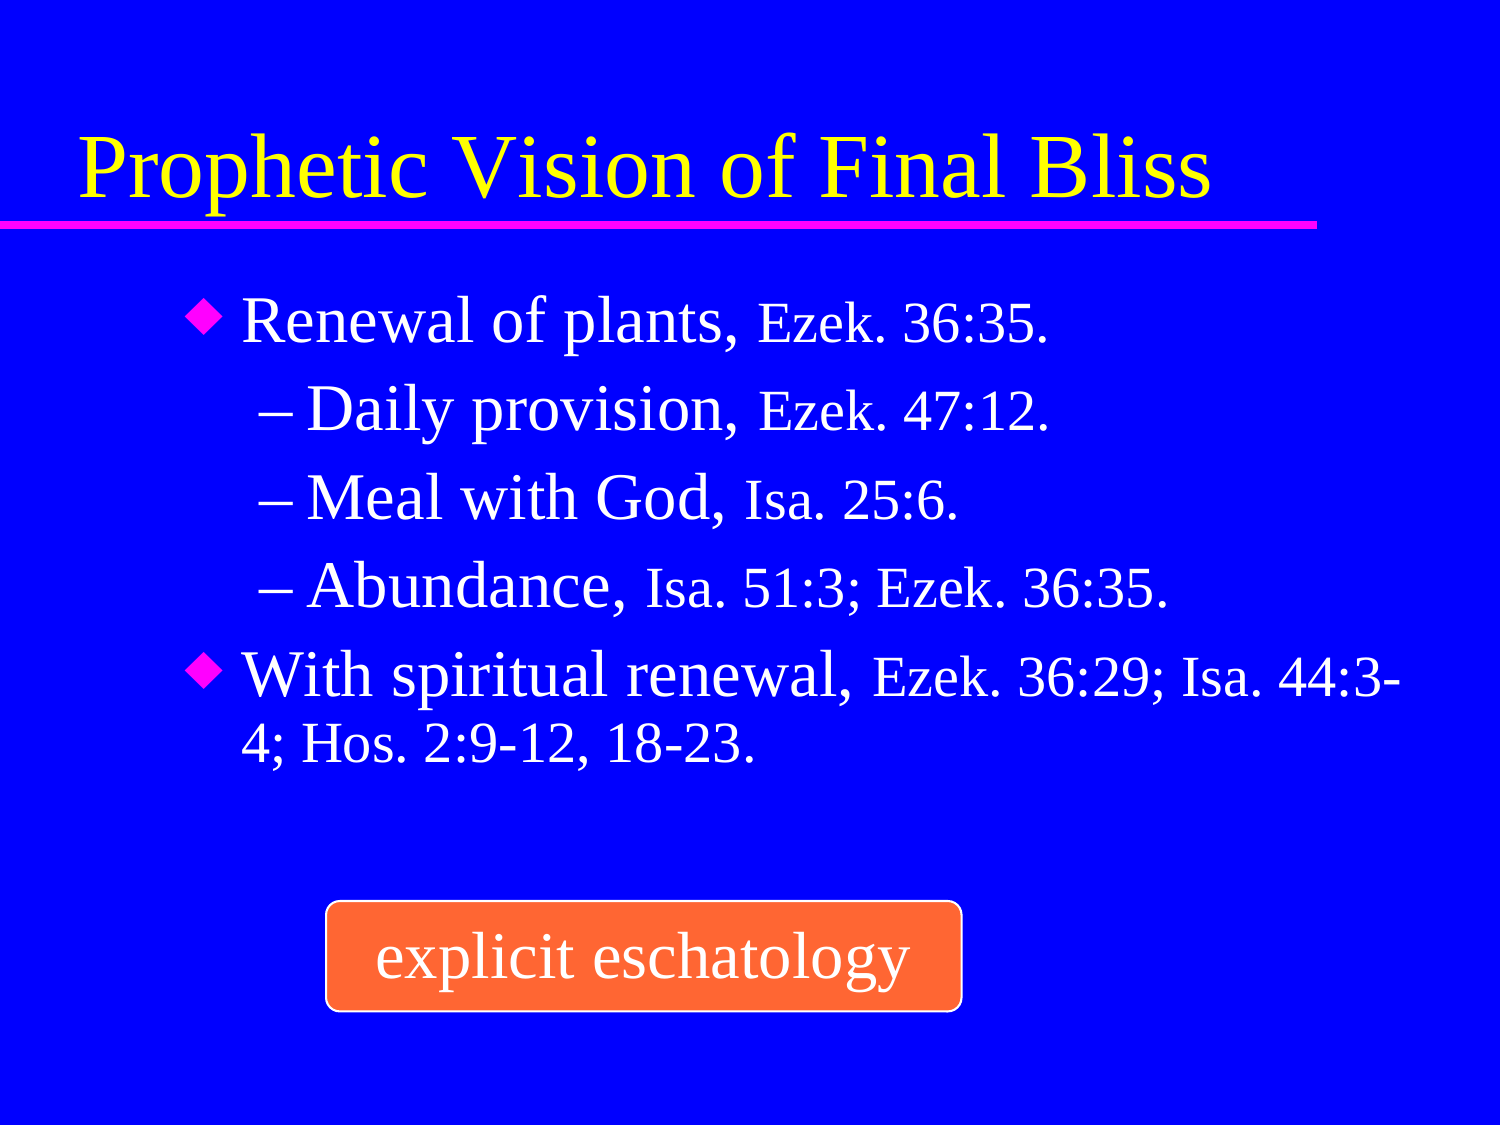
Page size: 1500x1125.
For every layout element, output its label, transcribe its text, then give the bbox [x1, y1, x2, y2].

text_box explicit eschatology [326, 901, 962, 1012]
list Renewal of plants, Ezek. 36:35. Daily provision, Ezek. 47:12. Meal with God, Isa. 25:6. Abundance, Isa. 51:3; Ezek. 36:35. With spiritual renewal, Ezek. 36:29; Isa. 44:3-4; Hos. 2:9-12, 18-23. [169, 275, 1438, 951]
title Prophetic Vision of Final Bliss [62, 43, 1338, 225]
